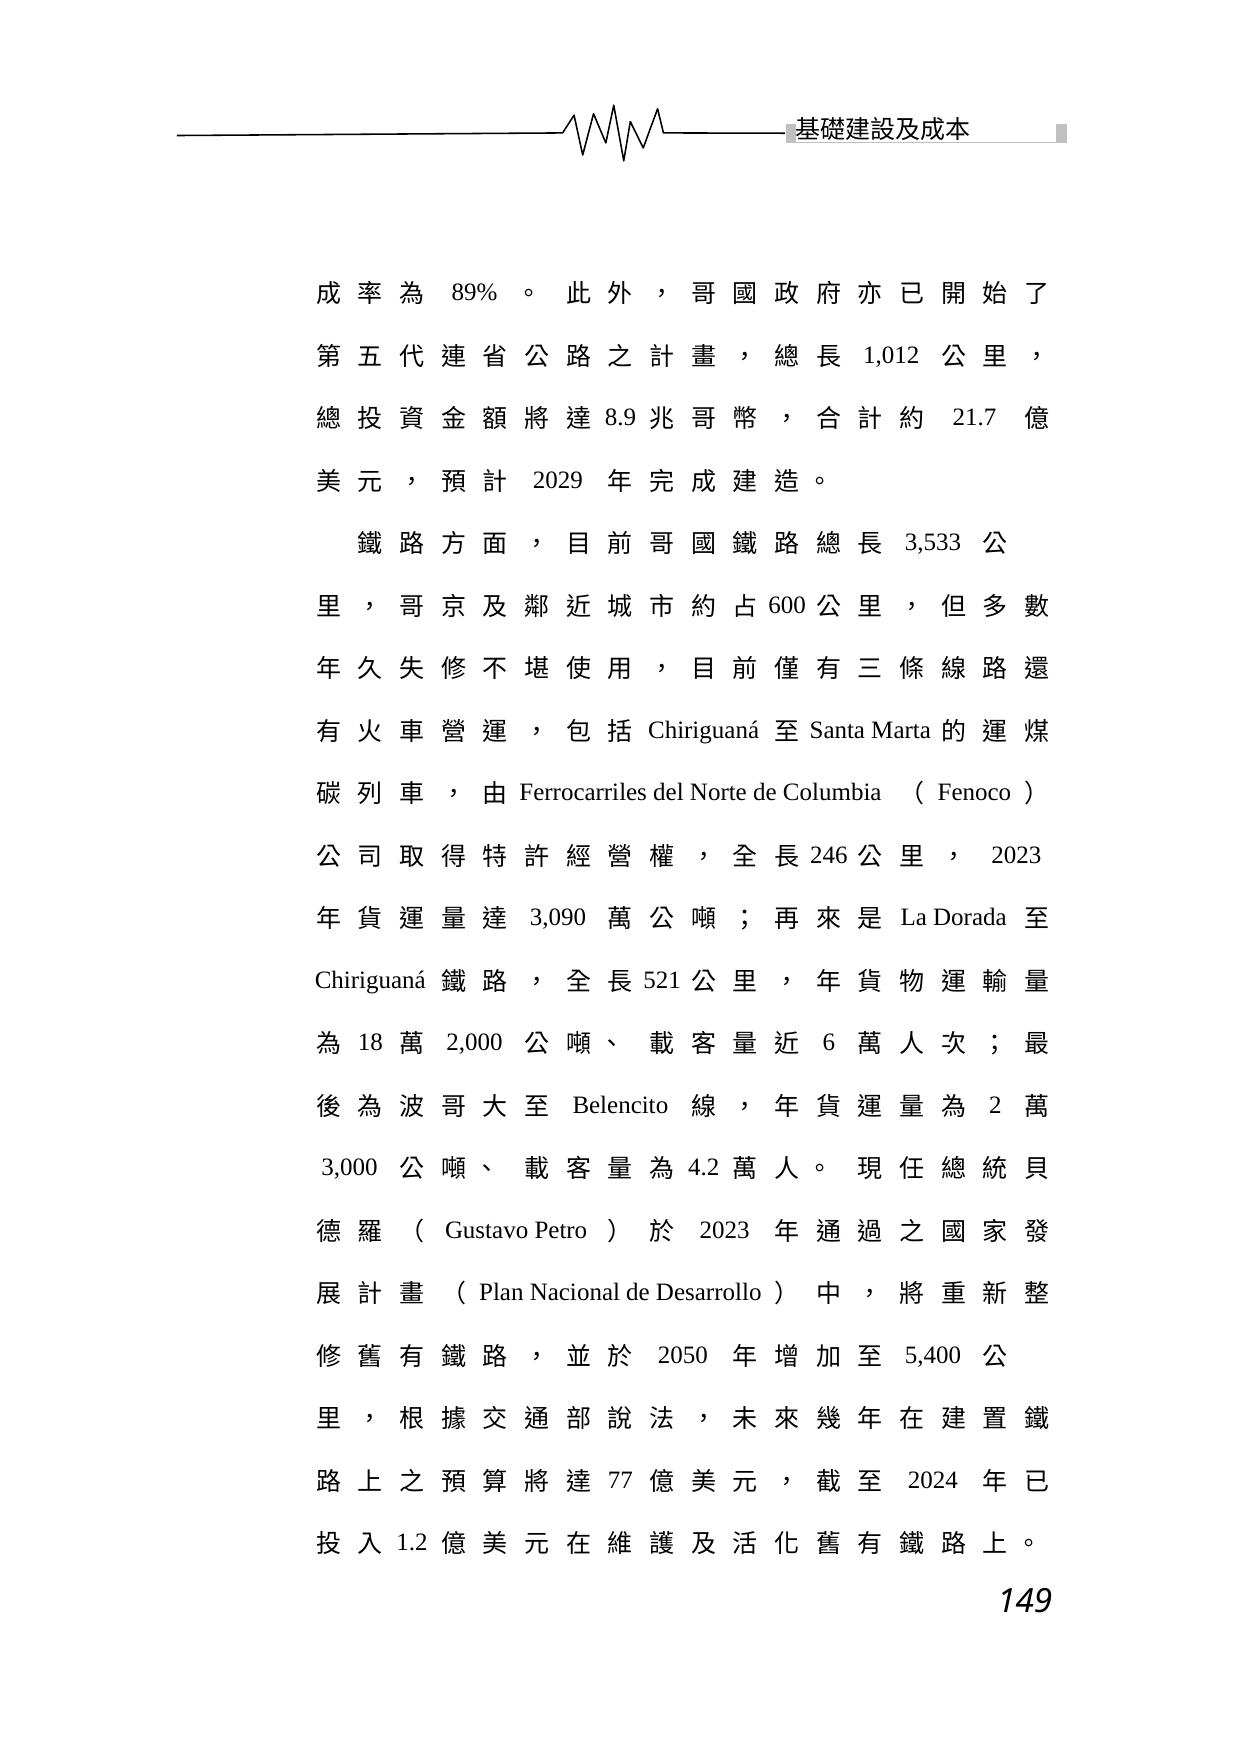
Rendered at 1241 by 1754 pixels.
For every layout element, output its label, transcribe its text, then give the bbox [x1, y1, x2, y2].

text 鐵路方面，目前哥國鐵路總長3,533公里，哥京及鄰近城市約占600公里，但多數年久失修不堪使用，目前僅有三條線路還有火車營運，包括Chiriguaná至Santa Marta的運煤碳列車，由Ferrocarriles del Norte de Columbia （Fenoco）公司取得特許經營權，全長246公里，2023年貨運量達3,090萬公噸；再來是La Dorada至Chiriguaná鐵路，全長521公里，年貨物運輸量為18萬2,000公噸、載客量近6萬人次；最後為波哥大至Belencito線，年貨運量為2萬3,000公噸、載客量為4.2萬人。現任總統貝德羅（Gustavo Petro）於2023年通過之國家發展計畫（Plan Nacional de Desarrollo）中，將重新整修舊有鐵路，並於2050年增加至5,400公里，根據交通部說法，未來幾年在建置鐵路上之預算將達77億美元，截至2024年已投入1.2億美元在維護及活化舊有鐵路上。 [281, 500, 1058, 1563]
text 成率為89%。此外，哥國政府亦已開始了第五代連省公路之計畫，總長1,012公里，總投資金額將達8.9兆哥幣，合計約21.7億美元，預計2029年完成建造。 [281, 250, 1058, 500]
